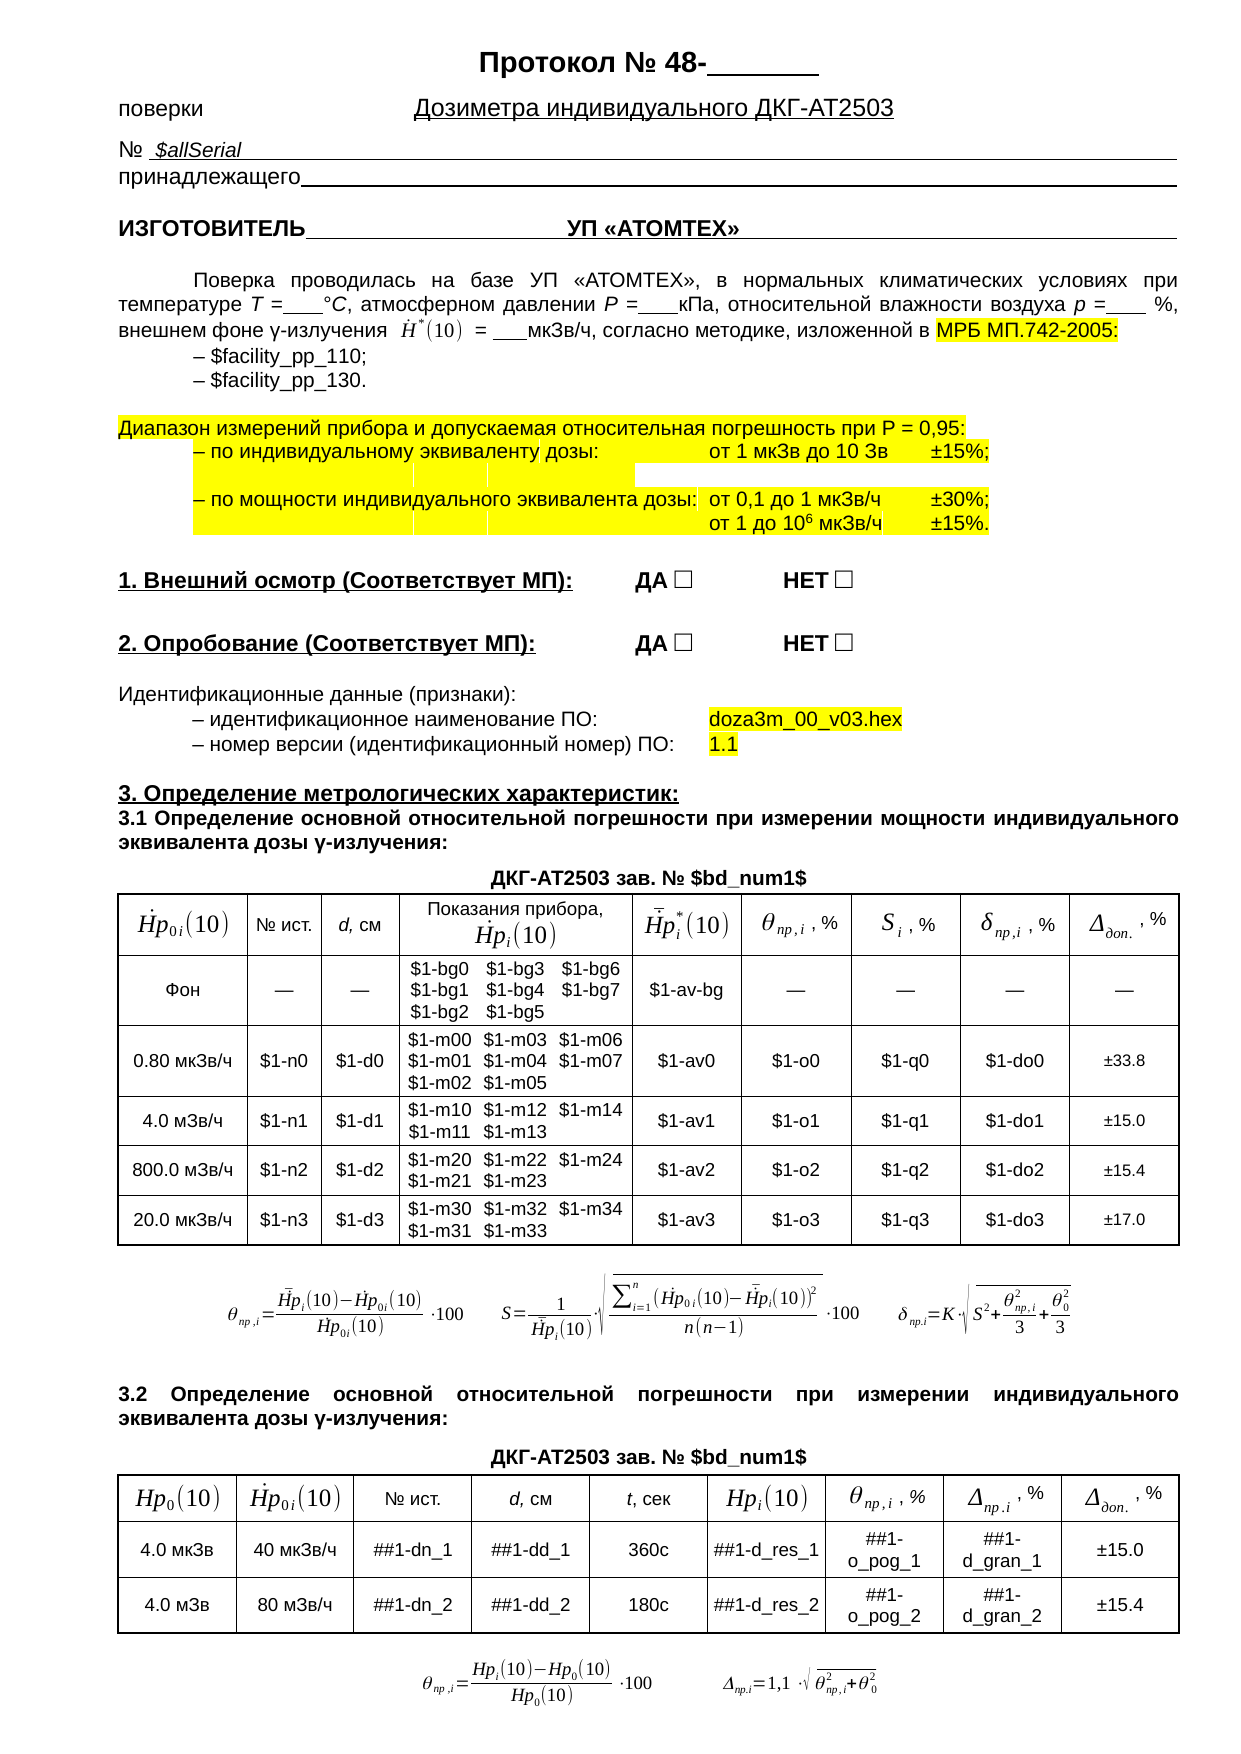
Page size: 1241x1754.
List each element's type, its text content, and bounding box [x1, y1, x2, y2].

table_cell № ист. [248, 895, 321, 954]
table_cell $1-av0 [633, 1026, 741, 1096]
table_cell $1-d1 [322, 1097, 399, 1145]
text – по индивидуальному эквиваленту дозы: от 1 мкЗв до 10 Зв ±15%; [118, 439, 1179, 463]
table_cell 800.0 мЗв/ч [119, 1146, 247, 1195]
table_cell $1-q2 [852, 1146, 960, 1195]
table_cell t, сек [590, 1476, 707, 1521]
table_cell $1-n0 [248, 1026, 321, 1096]
table_cell $1-o2 [742, 1146, 851, 1195]
table_cell $1-av1 [633, 1097, 741, 1145]
table_cell 80 мЗв/ч [237, 1578, 353, 1632]
table_cell ±17.0 [1070, 1196, 1178, 1244]
table_cell , % [1062, 1476, 1178, 1521]
table_cell 40 мкЗв/ч [237, 1522, 353, 1577]
text 3. Определение метрологических характеристик: [118, 779, 1179, 806]
table_cell ±33.8 [1070, 1026, 1178, 1096]
table_cell $1-d3 [322, 1196, 399, 1244]
table_cell $1-av2 [633, 1146, 741, 1195]
table_cell ##1-o_pog_1 [826, 1522, 943, 1577]
text Диапазон измерений прибора и допускаемая относительная погрешность при Р = 0,95: [118, 415, 1179, 439]
text поверки Дозиметра индивидуального ДКГ-АТ2503 [118, 93, 1179, 122]
text – номер версии (идентификационный номер) ПО: 1.1 [118, 732, 1179, 756]
table_cell $1-d0 [322, 1026, 399, 1096]
table_cell $1-q1 [852, 1097, 960, 1145]
table_cell d, см [472, 1476, 589, 1521]
table_cell , % [742, 895, 851, 954]
text от 1 до 106 мкЗв/ч ±15%. [118, 511, 1179, 535]
table_cell , % [944, 1476, 1061, 1521]
text 3.1 Определение основной относительной погрешности при измерении мощности индивидуального эквивалента дозы γ-излучения: [118, 806, 1179, 854]
table_cell ##1-dd_1 [472, 1522, 589, 1577]
text ИЗГОТОВИТЕЛЬ УП «АТОМТЕХ» [118, 215, 1179, 242]
table_cell ±15.0 [1070, 1097, 1178, 1145]
table_cell , % [961, 895, 1069, 954]
table_cell 4.0 мЗв [119, 1578, 236, 1632]
table_cell — [852, 956, 960, 1025]
table_cell ##1-o_pog_2 [826, 1578, 943, 1632]
table_cell Показания прибора, [400, 895, 632, 954]
table_cell [633, 895, 741, 954]
table_header ДКГ-АТ2503 зав. № $bd_num1$ [118, 854, 1179, 893]
table_cell ±15.4 [1070, 1146, 1178, 1195]
table_cell $1-n2 [248, 1146, 321, 1195]
text – $facility_pp_110; [118, 343, 1179, 367]
table_cell $1-o0 [742, 1026, 851, 1096]
text Поверка проводилась на базе УП «АТОМТЕХ», в нормальных климатических условиях при температуре Т = °С, атмосферном давлении Р = кПа, относительной влажности воздуха р = %, внешнем фоне γ-излучения = мкЗв/ч, согласно методике, изложенной в МРБ МП.742-2005: [118, 268, 1179, 343]
text 3.2 Определение основной относительной погрешности при измерении индивидуального эквивалента дозы γ-излучения: [118, 1382, 1179, 1430]
table_cell [119, 895, 247, 954]
table_cell $1-bg0 $1-bg1 $1-bg2 $1-bg3 $1-bg4 $1-bg5 $1-bg6 $1-bg7 [400, 956, 632, 1025]
table_cell 0.80 мкЗв/ч [119, 1026, 247, 1096]
text – $facility_pp_130. [118, 367, 1179, 391]
text – идентификационное наименование ПО: doza3m_00_v03.hex [118, 705, 1179, 732]
table_cell 20.0 мкЗв/ч [119, 1196, 247, 1244]
table_cell $1-q0 [852, 1026, 960, 1096]
table_cell ##1-dn_2 [354, 1578, 471, 1632]
table_cell ##1-dd_2 [472, 1578, 589, 1632]
text – по мощности индивидуального эквивалента дозы: от 0,1 до 1 мкЗв/ч ±30%; [118, 487, 1179, 511]
table_cell $1-o3 [742, 1196, 851, 1244]
table_cell ##1-d_gran_2 [944, 1578, 1061, 1632]
table_header ДКГ-АТ2503 зав. № $bd_num1$ [118, 1430, 1179, 1474]
table_cell ±15.4 [1062, 1578, 1178, 1632]
table_cell $1-n3 [248, 1196, 321, 1244]
table_cell $1-m00 $1-m01 $1-m02 $1-m03 $1-m04 $1-m05 $1-m06 $1-m07 [400, 1026, 632, 1096]
table_cell ##1-d_gran_1 [944, 1522, 1061, 1577]
table_cell 360c [590, 1522, 707, 1577]
table_cell , % [852, 895, 960, 954]
table_cell $1-m20 $1-m21 $1-m22 $1-m23 $1-m24 [400, 1146, 632, 1195]
table_cell $1-o1 [742, 1097, 851, 1145]
table_cell — [1070, 956, 1178, 1025]
table_cell $1-n1 [248, 1097, 321, 1145]
table_cell ##1-d_res_1 [708, 1522, 825, 1577]
table_cell — [742, 956, 851, 1025]
text Протокол № 48- [88, 45, 1179, 79]
table_cell $1-av3 [633, 1196, 741, 1244]
text 2. Опробование (Соответствует МП): ДА □ НЕТ □ [118, 624, 1179, 657]
table_cell 4.0 мкЗв [119, 1522, 236, 1577]
table_cell d, см [322, 895, 399, 954]
table_cell $1-q3 [852, 1196, 960, 1244]
table_cell — [248, 956, 321, 1025]
table_cell , % [826, 1476, 943, 1521]
table_cell $1-do3 [961, 1196, 1069, 1244]
table_cell ±15.0 [1062, 1522, 1178, 1577]
table_cell [119, 1476, 236, 1521]
text принадлежащего [118, 163, 1179, 189]
text Идентификационные данные (признаки): [118, 681, 1179, 705]
table_cell — [961, 956, 1069, 1025]
table_cell $1-av-bg [633, 956, 741, 1025]
table_cell , % [1070, 895, 1178, 954]
text № $allSerial [118, 136, 1179, 163]
table_cell [237, 1476, 353, 1521]
table_cell $1-m10 $1-m11 $1-m12 $1-m13 $1-m14 [400, 1097, 632, 1145]
table_cell Фон [119, 956, 247, 1025]
table_cell [708, 1476, 825, 1521]
text 1. Внешний осмотр (Соответствует МП): ДА □ НЕТ □ [118, 562, 1179, 595]
table_cell 180c [590, 1578, 707, 1632]
table_cell $1-do1 [961, 1097, 1069, 1145]
table_cell 4.0 мЗв/ч [119, 1097, 247, 1145]
table_cell $1-d2 [322, 1146, 399, 1195]
table_cell — [322, 956, 399, 1025]
table_cell ##1-d_res_2 [708, 1578, 825, 1632]
table_cell $1-do2 [961, 1146, 1069, 1195]
table_cell $1-m30 $1-m31 $1-m32 $1-m33 $1-m34 [400, 1196, 632, 1244]
table_cell № ист. [354, 1476, 471, 1521]
table_cell $1-do0 [961, 1026, 1069, 1096]
table_cell ##1-dn_1 [354, 1522, 471, 1577]
